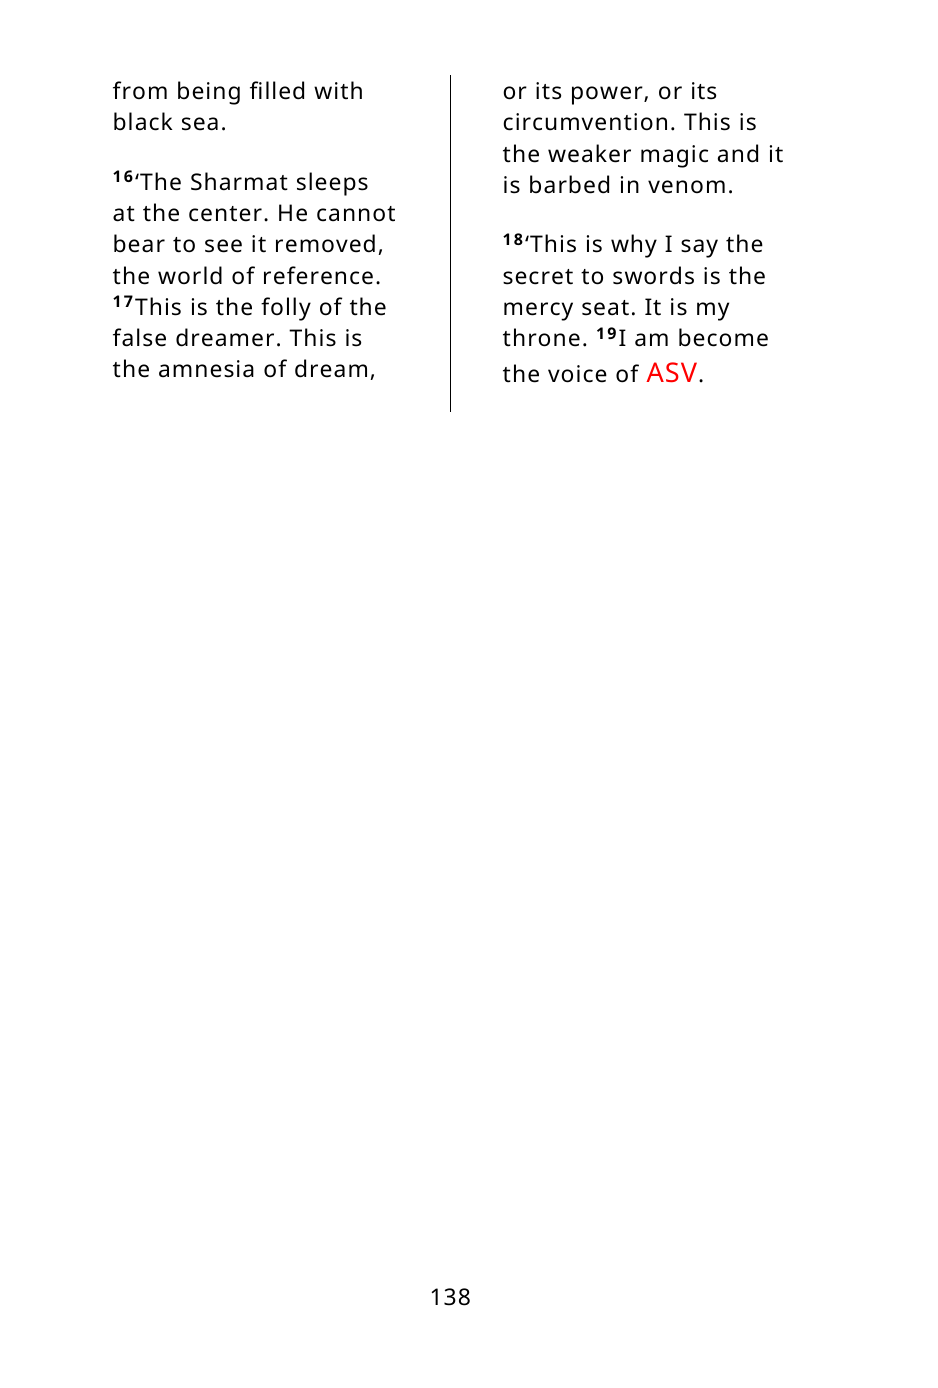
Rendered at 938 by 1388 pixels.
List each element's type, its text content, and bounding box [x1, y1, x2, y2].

text 18‘This is why I say the secret to swords is the mercy seat. It is my throne. 19I am become the voice of ASV. [502, 228, 806, 390]
text from being filled with black sea. [112, 75, 416, 137]
text 16‘The Sharmat sleeps at the center. He cannot bear to see it removed, the world of reference. 17This is the folly of the false dreamer. This is the amnesia of dream, [112, 166, 416, 385]
text or its power, or its circumvention. This is the weaker magic and it is barbed in venom. [502, 75, 806, 200]
